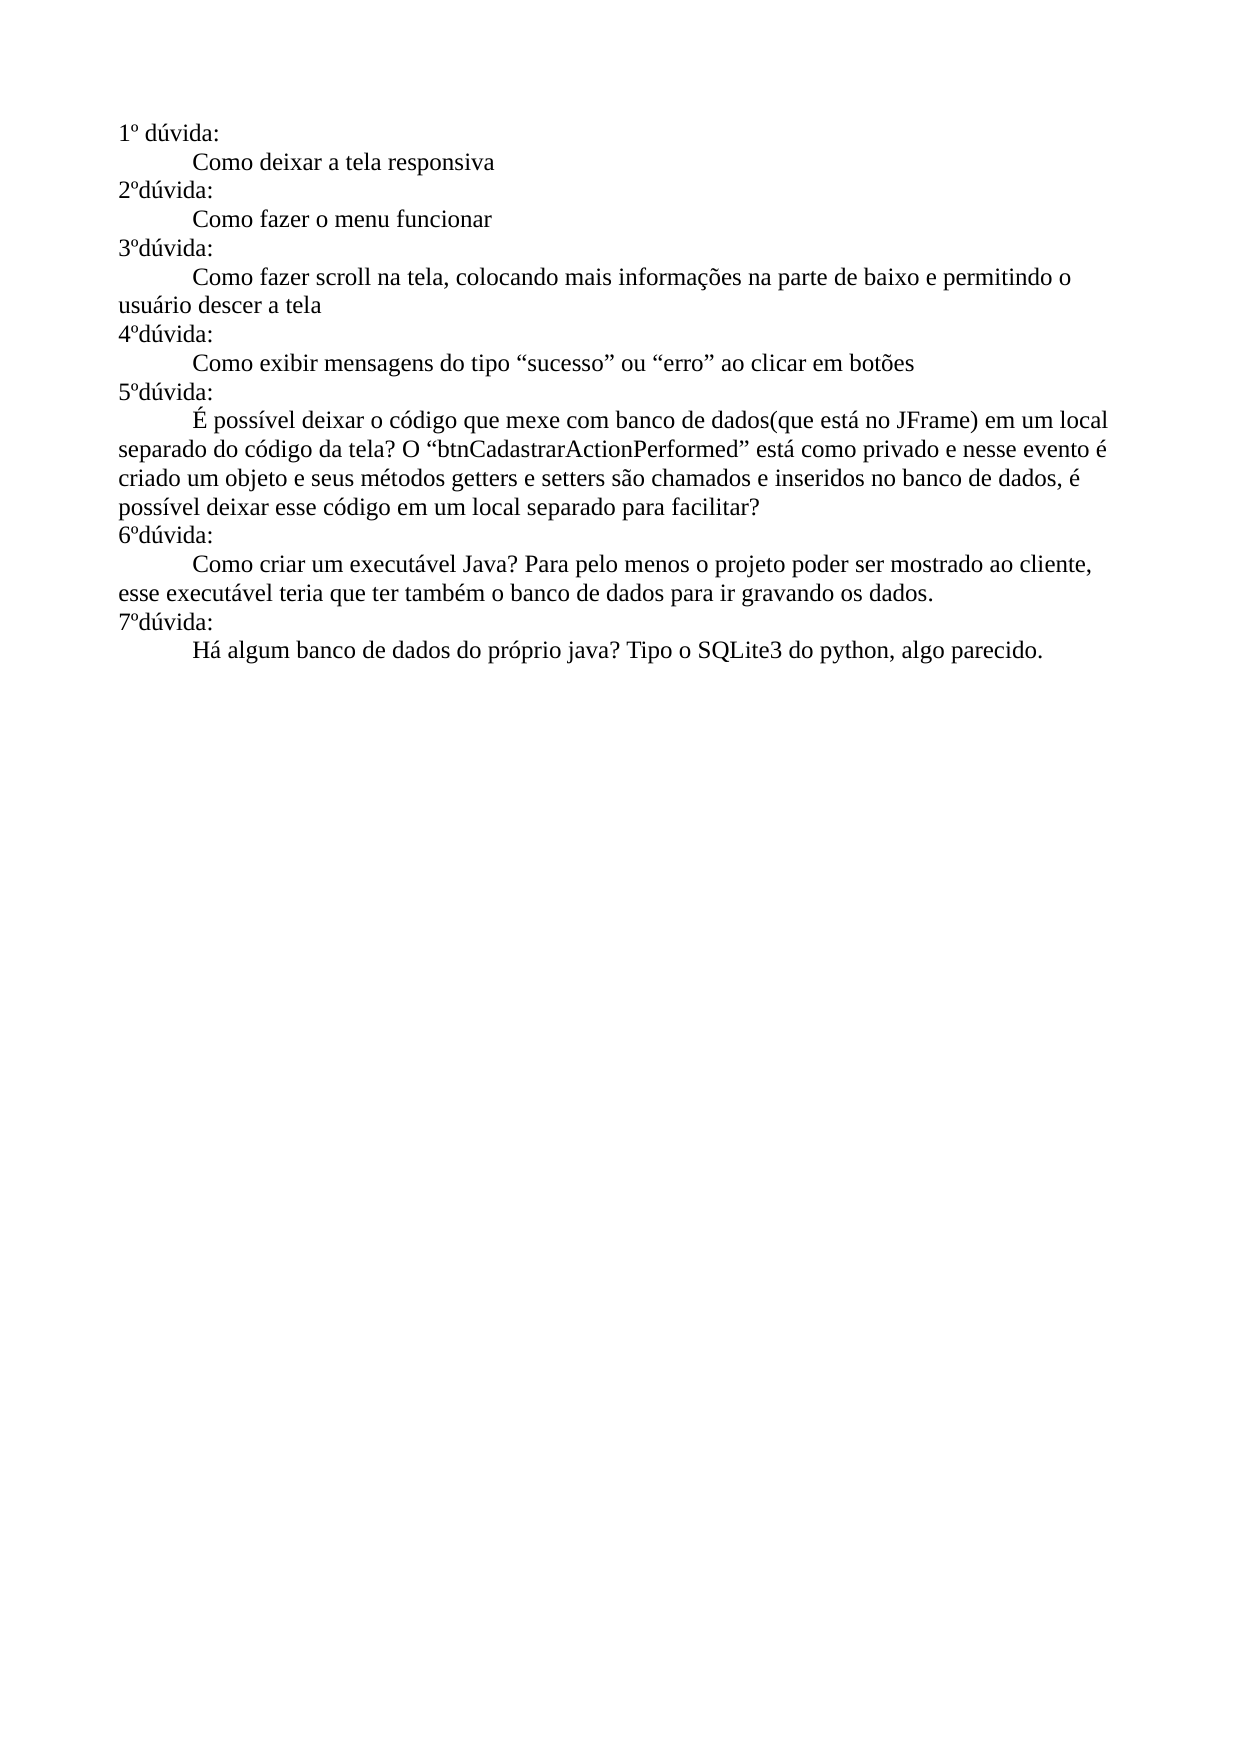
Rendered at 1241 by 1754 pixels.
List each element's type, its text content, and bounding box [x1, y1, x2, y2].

text É possível deixar o código que mexe com banco de dados(que está no JFrame) em um local separado do código da tela? O “btnCadastrarActionPerformed” está como privado e nesse evento é criado um objeto e seus métodos getters e setters são chamados e inseridos no banco de dados, é possível deixar esse código em um local separado para facilitar? [118, 406, 1122, 521]
text 6ºdúvida: [118, 521, 1122, 549]
text Como fazer scroll na tela, colocando mais informações na parte de baixo e permitindo o usuário descer a tela [118, 262, 1122, 319]
text 1º dúvida: [118, 118, 1122, 147]
text Como exibir mensagens do tipo “sucesso” ou “erro” ao clicar em botões [118, 348, 1122, 377]
text Como fazer o menu funcionar [118, 204, 1122, 233]
text 2ºdúvida: [118, 176, 1122, 204]
text Há algum banco de dados do próprio java? Tipo o SQLite3 do python, algo parecido. [118, 636, 1122, 664]
text Como deixar a tela responsiva [118, 147, 1122, 176]
text Como criar um executável Java? Para pelo menos o projeto poder ser mostrado ao cliente, esse executável teria que ter também o banco de dados para ir gravando os dados. [118, 549, 1122, 607]
text 4ºdúvida: [118, 319, 1122, 348]
text 3ºdúvida: [118, 233, 1122, 262]
text 7ºdúvida: [118, 607, 1122, 636]
text 5ºdúvida: [118, 377, 1122, 406]
